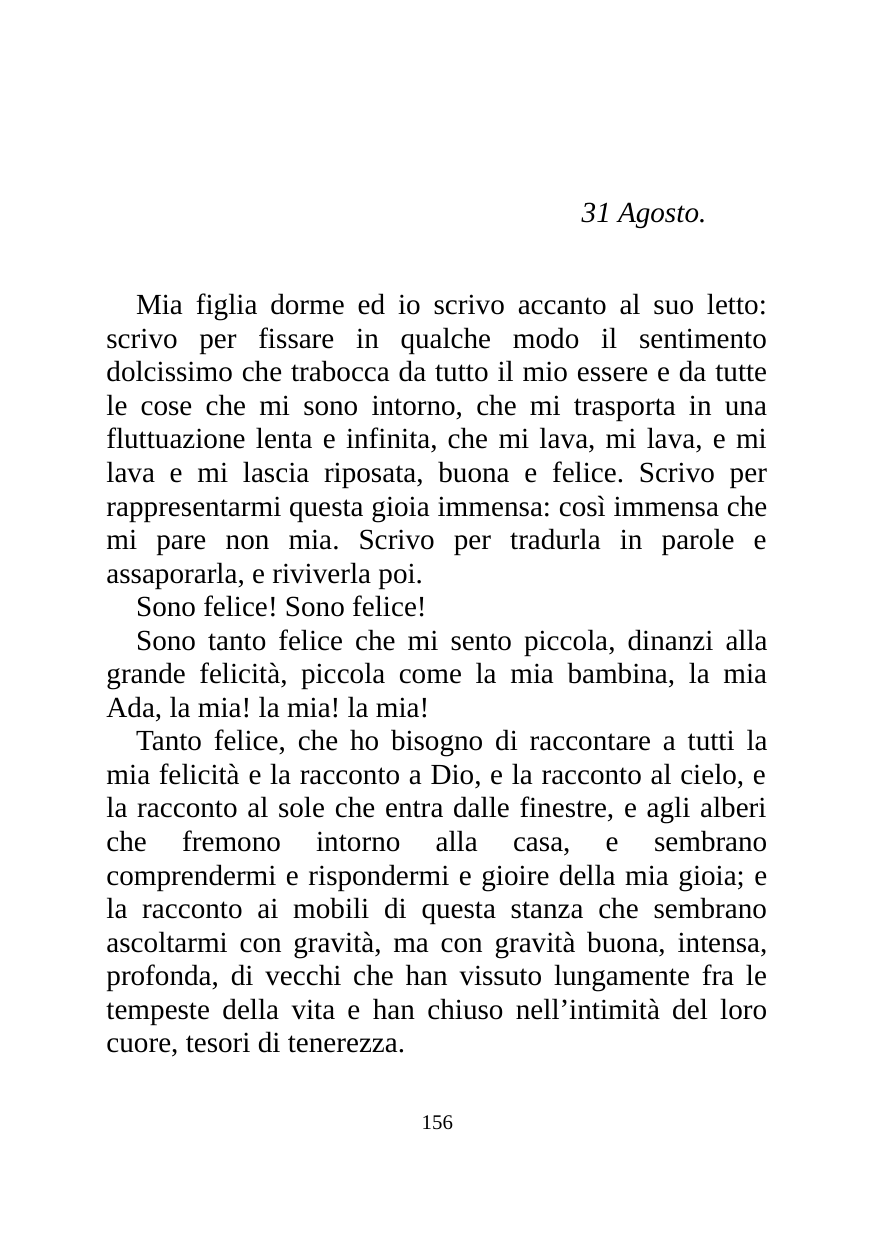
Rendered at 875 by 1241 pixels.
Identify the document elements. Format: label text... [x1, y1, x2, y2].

text Sono felice! Sono felice! [106, 589, 768, 623]
text Mia figlia dorme ed io scrivo accanto al suo letto: scrivo per fissare in qualche modo il sentimento dolcissimo che trabocca da tutto il mio essere e da tutte le cose che mi sono intorno, che mi trasporta in una fluttuazione lenta e infinita, che mi lava, mi lava, e mi lava e mi lascia riposata, buona e felice. Scrivo per rappresentarmi questa gioia immensa: così immensa che mi pare non mia. Scrivo per tradurla in parole e assaporarla, e riviverla poi. [106, 287, 768, 589]
text Sono tanto felice che mi sento piccola, dinanzi alla grande felicità, piccola come la mia bambina, la mia Ada, la mia! la mia! la mia! [106, 623, 768, 723]
text Tanto felice, che ho bisogno di raccontare a tutti la mia felicità e la racconto a Dio, e la racconto al cielo, e la racconto al sole che entra dalle finestre, e agli alberi che fremono intorno alla casa, e sembrano comprendermi e rispondermi e gioire della mia gioia; e la racconto ai mobili di questa stanza che sembrano ascoltarmi con gravità, ma con gravità buona, intensa, profonda, di vecchi che han vissuto lungamente fra le tempeste della vita e han chiuso nell’intimità del loro cuore, tesori di tenerezza. [106, 723, 768, 1059]
text 31 Agosto. [106, 195, 709, 228]
